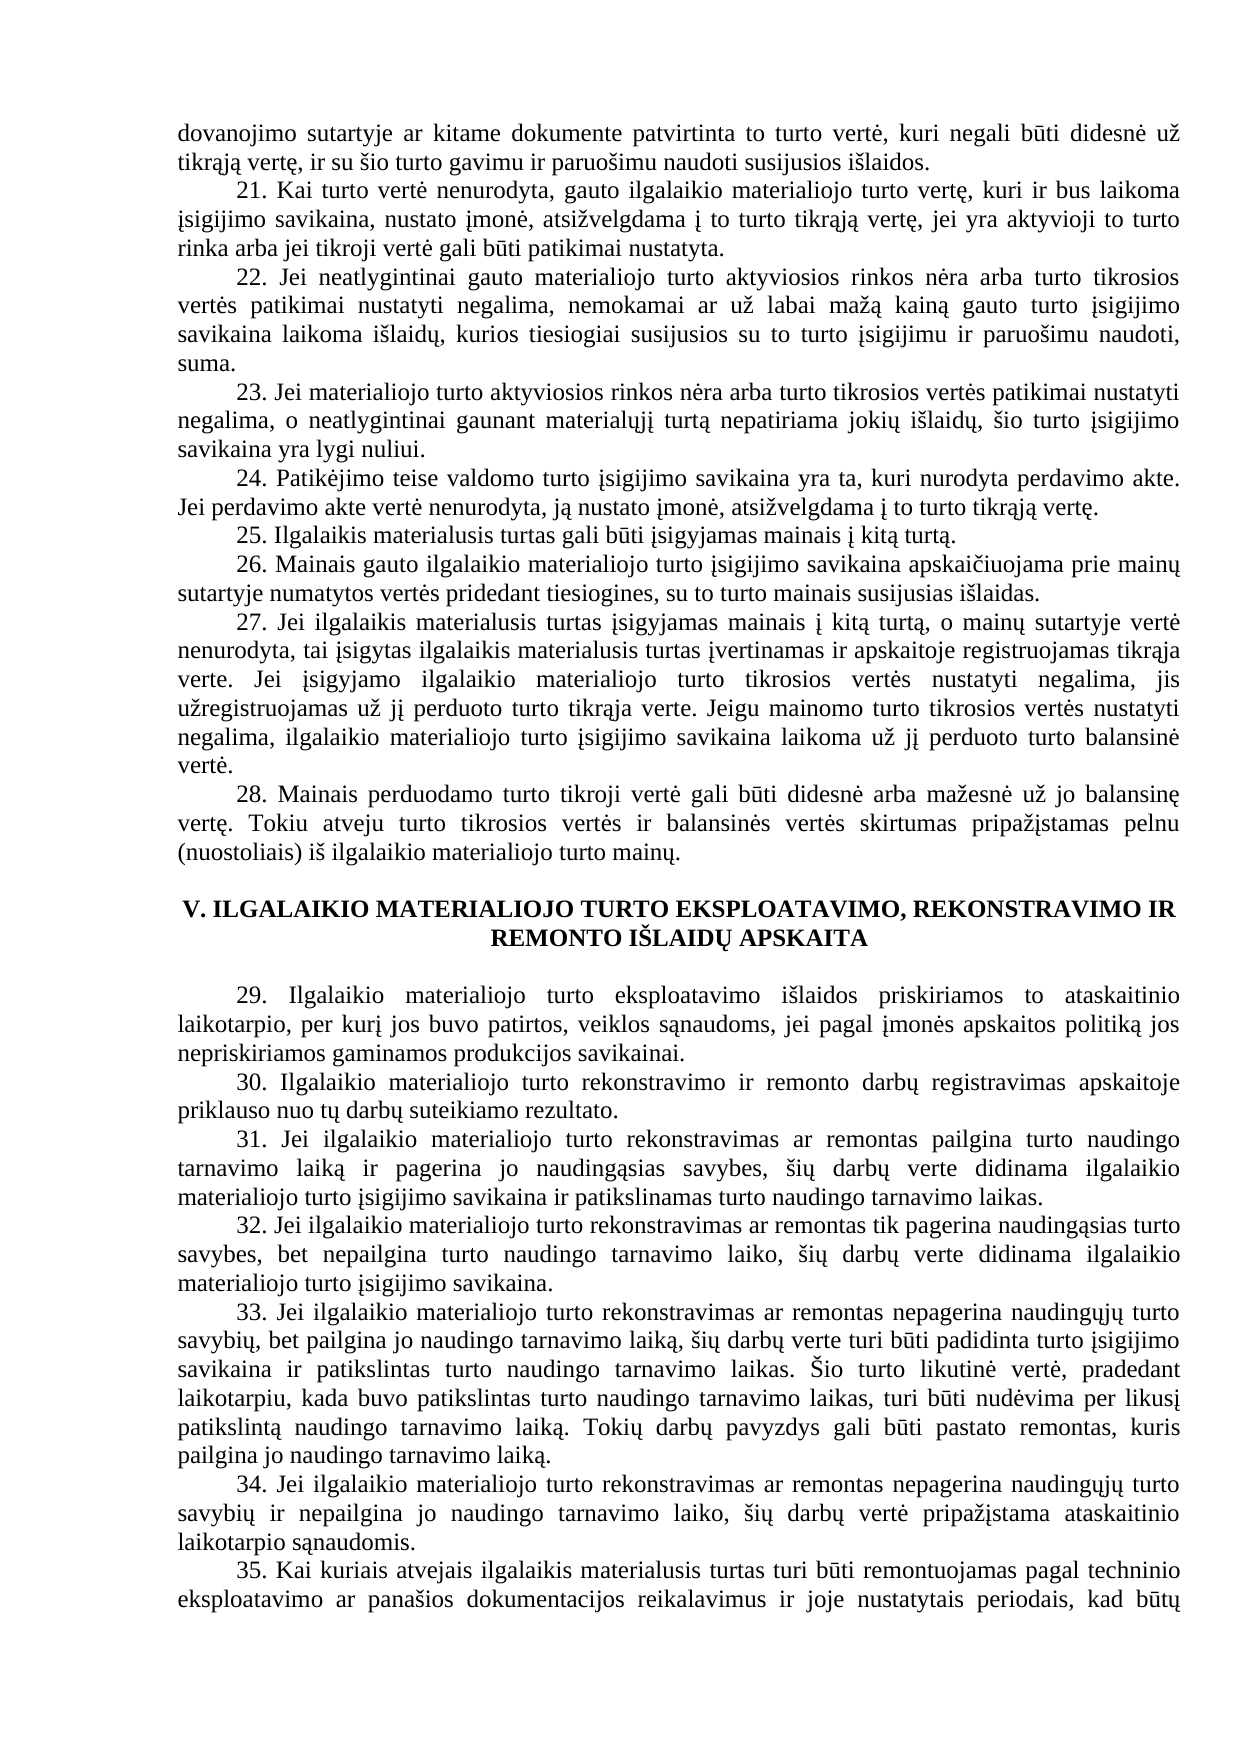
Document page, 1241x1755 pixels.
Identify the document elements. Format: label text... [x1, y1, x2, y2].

text 31. Jei ilgalaikio materialiojo turto rekonstravimas ar remontas pailgina turto naudingo tarnavimo laiką ir pagerina jo naudingąsias savybes, šių darbų verte didinama ilgalaikio materialiojo turto įsigijimo savikaina ir patikslinamas turto naudingo tarnavimo laikas. [177, 1124, 1181, 1211]
text 27. Jei ilgalaikis materialusis turtas įsigyjamas mainais į kitą turtą, o mainų sutartyje vertė nenurodyta, tai įsigytas ilgalaikis materialusis turtas įvertinamas ir apskaitoje registruojamas tikrąja verte. Jei įsigyjamo ilgalaikio materialiojo turto tikrosios vertės nustatyti negalima, jis užregistruojamas už jį perduoto turto tikrąja verte. Jeigu mainomo turto tikrosios vertės nustatyti negalima, ilgalaikio materialiojo turto įsigijimo savikaina laikoma už jį perduoto turto balansinė vertė. [177, 607, 1181, 779]
text 33. Jei ilgalaikio materialiojo turto rekonstravimas ar remontas nepagerina naudingųjų turto savybių, bet pailgina jo naudingo tarnavimo laiką, šių darbų verte turi būti padidinta turto įsigijimo savikaina ir patikslintas turto naudingo tarnavimo laikas. Šio turto likutinė vertė, pradedant laikotarpiu, kada buvo patikslintas turto naudingo tarnavimo laikas, turi būti nudėvima per likusį patikslintą naudingo tarnavimo laiką. Tokių darbų pavyzdys gali būti pastato remontas, kuris pailgina jo naudingo tarnavimo laiką. [177, 1297, 1181, 1469]
text 28. Mainais perduodamo turto tikroji vertė gali būti didesnė arba mažesnė už jo balansinę vertę. Tokiu atveju turto tikrosios vertės ir balansinės vertės skirtumas pripažįstamas pelnu (nuostoliais) iš ilgalaikio materialiojo turto mainų. [177, 779, 1181, 866]
text 34. Jei ilgalaikio materialiojo turto rekonstravimas ar remontas nepagerina naudingųjų turto savybių ir nepailgina jo naudingo tarnavimo laiko, šių darbų vertė pripažįstama ataskaitinio laikotarpio sąnaudomis. [177, 1469, 1181, 1556]
text 22. Jei neatlygintinai gauto materialiojo turto aktyviosios rinkos nėra arba turto tikrosios vertės patikimai nustatyti negalima, nemokamai ar už labai mažą kainą gauto turto įsigijimo savikaina laikoma išlaidų, kurios tiesiogiai susijusios su to turto įsigijimu ir paruošimu naudoti, suma. [177, 262, 1181, 377]
text 30. Ilgalaikio materialiojo turto rekonstravimo ir remonto darbų registravimas apskaitoje priklauso nuo tų darbų suteikiamo rezultato. [177, 1067, 1181, 1124]
text 21. Kai turto vertė nenurodyta, gauto ilgalaikio materialiojo turto vertę, kuri ir bus laikoma įsigijimo savikaina, nustato įmonė, atsižvelgdama į to turto tikrąją vertę, jei yra aktyvioji to turto rinka arba jei tikroji vertė gali būti patikimai nustatyta. [177, 176, 1181, 262]
text 26. Mainais gauto ilgalaikio materialiojo turto įsigijimo savikaina apskaičiuojama prie mainų sutartyje numatytos vertės pridedant tiesiogines, su to turto mainais susijusias išlaidas. [177, 549, 1181, 607]
text 35. Kai kuriais atvejais ilgalaikis materialusis turtas turi būti remontuojamas pagal techninio eksploatavimo ar panašios dokumentacijos reikalavimus ir joje nustatytais periodais, kad būtų [177, 1556, 1181, 1613]
text dovanojimo sutartyje ar kitame dokumente patvirtinta to turto vertė, kuri negali būti didesnė už tikrąją vertę, ir su šio turto gavimu ir paruošimu naudoti susijusios išlaidos. [177, 118, 1181, 176]
text 32. Jei ilgalaikio materialiojo turto rekonstravimas ar remontas tik pagerina naudingąsias turto savybes, bet nepailgina turto naudingo tarnavimo laiko, šių darbų verte didinama ilgalaikio materialiojo turto įsigijimo savikaina. [177, 1211, 1181, 1297]
text 29. Ilgalaikio materialiojo turto eksploatavimo išlaidos priskiriamos to ataskaitinio laikotarpio, per kurį jos buvo patirtos, veiklos sąnaudoms, jei pagal įmonės apskaitos politiką jos nepriskiriamos gaminamos produkcijos savikainai. [177, 981, 1181, 1067]
text 24. Patikėjimo teise valdomo turto įsigijimo savikaina yra ta, kuri nurodyta perdavimo akte. Jei perdavimo akte vertė nenurodyta, ją nustato įmonė, atsižvelgdama į to turto tikrąją vertę. [177, 463, 1181, 521]
text 23. Jei materialiojo turto aktyviosios rinkos nėra arba turto tikrosios vertės patikimai nustatyti negalima, o neatlygintinai gaunant materialųjį turtą nepatiriama jokių išlaidų, šio turto įsigijimo savikaina yra lygi nuliui. [177, 377, 1181, 463]
text V. ILGALAIKIO MATERIALIOJO TURTO EKSPLOATAVIMO, REKONSTRAVIMO IR REMONTO IŠLAIDŲ APSKAITA [177, 894, 1181, 952]
text 25. Ilgalaikis materialusis turtas gali būti įsigyjamas mainais į kitą turtą. [177, 521, 1181, 549]
